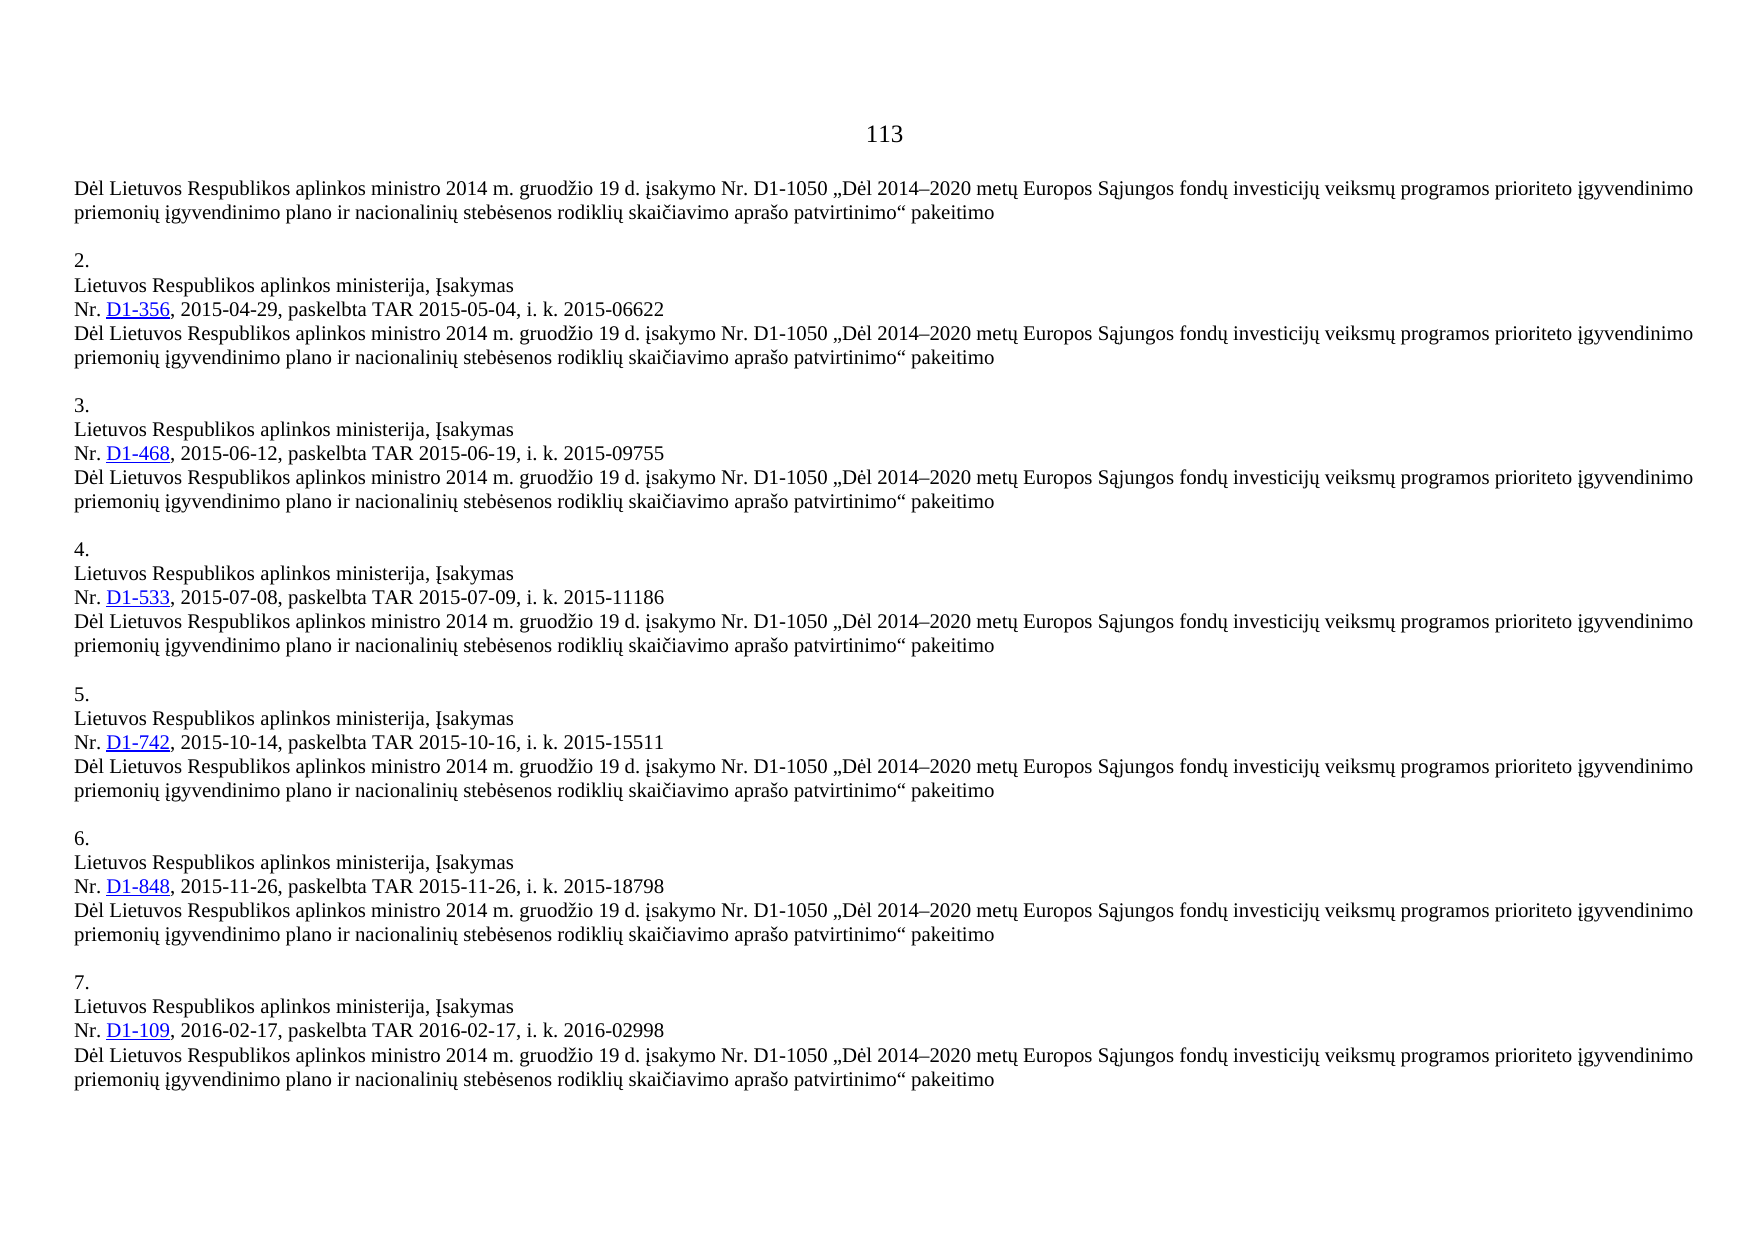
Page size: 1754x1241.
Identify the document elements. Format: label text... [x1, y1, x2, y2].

text 5. [74, 682, 1695, 706]
text 7. [74, 970, 1695, 994]
text Dėl Lietuvos Respublikos aplinkos ministro 2014 m. gruodžio 19 d. įsakymo Nr. D1-1050 „Dėl 2014–2020 metų Europos Sąjungos fondų investicijų veiksmų programos prioriteto įgyvendinimo priemonių įgyvendinimo plano ir nacionalinių stebėsenos rodiklių skaičiavimo aprašo patvirtinimo“ pakeitimo [74, 898, 1695, 946]
text 2. [74, 248, 1695, 272]
text Dėl Lietuvos Respublikos aplinkos ministro 2014 m. gruodžio 19 d. įsakymo Nr. D1-1050 „Dėl 2014–2020 metų Europos Sąjungos fondų investicijų veiksmų programos prioriteto įgyvendinimo priemonių įgyvendinimo plano ir nacionalinių stebėsenos rodiklių skaičiavimo aprašo patvirtinimo“ pakeitimo [74, 465, 1695, 513]
text Dėl Lietuvos Respublikos aplinkos ministro 2014 m. gruodžio 19 d. įsakymo Nr. D1-1050 „Dėl 2014–2020 metų Europos Sąjungos fondų investicijų veiksmų programos prioriteto įgyvendinimo priemonių įgyvendinimo plano ir nacionalinių stebėsenos rodiklių skaičiavimo aprašo patvirtinimo“ pakeitimo [74, 754, 1695, 802]
text Nr. D1-109, 2016-02-17, paskelbta TAR 2016-02-17, i. k. 2016-02998 [74, 1018, 1695, 1042]
text Dėl Lietuvos Respublikos aplinkos ministro 2014 m. gruodžio 19 d. įsakymo Nr. D1-1050 „Dėl 2014–2020 metų Europos Sąjungos fondų investicijų veiksmų programos prioriteto įgyvendinimo priemonių įgyvendinimo plano ir nacionalinių stebėsenos rodiklių skaičiavimo aprašo patvirtinimo“ pakeitimo [74, 321, 1695, 369]
text Lietuvos Respublikos aplinkos ministerija, Įsakymas [74, 561, 1695, 585]
text Lietuvos Respublikos aplinkos ministerija, Įsakymas [74, 272, 1695, 297]
text 6. [74, 826, 1695, 850]
text 4. [74, 537, 1695, 561]
text Nr. D1-533, 2015-07-08, paskelbta TAR 2015-07-09, i. k. 2015-11186 [74, 585, 1695, 609]
text Lietuvos Respublikos aplinkos ministerija, Įsakymas [74, 850, 1695, 874]
text Nr. D1-848, 2015-11-26, paskelbta TAR 2015-11-26, i. k. 2015-18798 [74, 874, 1695, 898]
text 3. [74, 393, 1695, 417]
text Nr. D1-356, 2015-04-29, paskelbta TAR 2015-05-04, i. k. 2015-06622 [74, 297, 1695, 321]
text Nr. D1-742, 2015-10-14, paskelbta TAR 2015-10-16, i. k. 2015-15511 [74, 730, 1695, 754]
text Nr. D1-468, 2015-06-12, paskelbta TAR 2015-06-19, i. k. 2015-09755 [74, 441, 1695, 465]
text Lietuvos Respublikos aplinkos ministerija, Įsakymas [74, 706, 1695, 730]
text Dėl Lietuvos Respublikos aplinkos ministro 2014 m. gruodžio 19 d. įsakymo Nr. D1-1050 „Dėl 2014–2020 metų Europos Sąjungos fondų investicijų veiksmų programos prioriteto įgyvendinimo priemonių įgyvendinimo plano ir nacionalinių stebėsenos rodiklių skaičiavimo aprašo patvirtinimo“ pakeitimo [74, 1042, 1695, 1091]
text Lietuvos Respublikos aplinkos ministerija, Įsakymas [74, 417, 1695, 441]
text Lietuvos Respublikos aplinkos ministerija, Įsakymas [74, 994, 1695, 1018]
text Dėl Lietuvos Respublikos aplinkos ministro 2014 m. gruodžio 19 d. įsakymo Nr. D1-1050 „Dėl 2014–2020 metų Europos Sąjungos fondų investicijų veiksmų programos prioriteto įgyvendinimo priemonių įgyvendinimo plano ir nacionalinių stebėsenos rodiklių skaičiavimo aprašo patvirtinimo“ pakeitimo [74, 609, 1695, 657]
text Dėl Lietuvos Respublikos aplinkos ministro 2014 m. gruodžio 19 d. įsakymo Nr. D1-1050 „Dėl 2014–2020 metų Europos Sąjungos fondų investicijų veiksmų programos prioriteto įgyvendinimo priemonių įgyvendinimo plano ir nacionalinių stebėsenos rodiklių skaičiavimo aprašo patvirtinimo“ pakeitimo [74, 176, 1695, 224]
